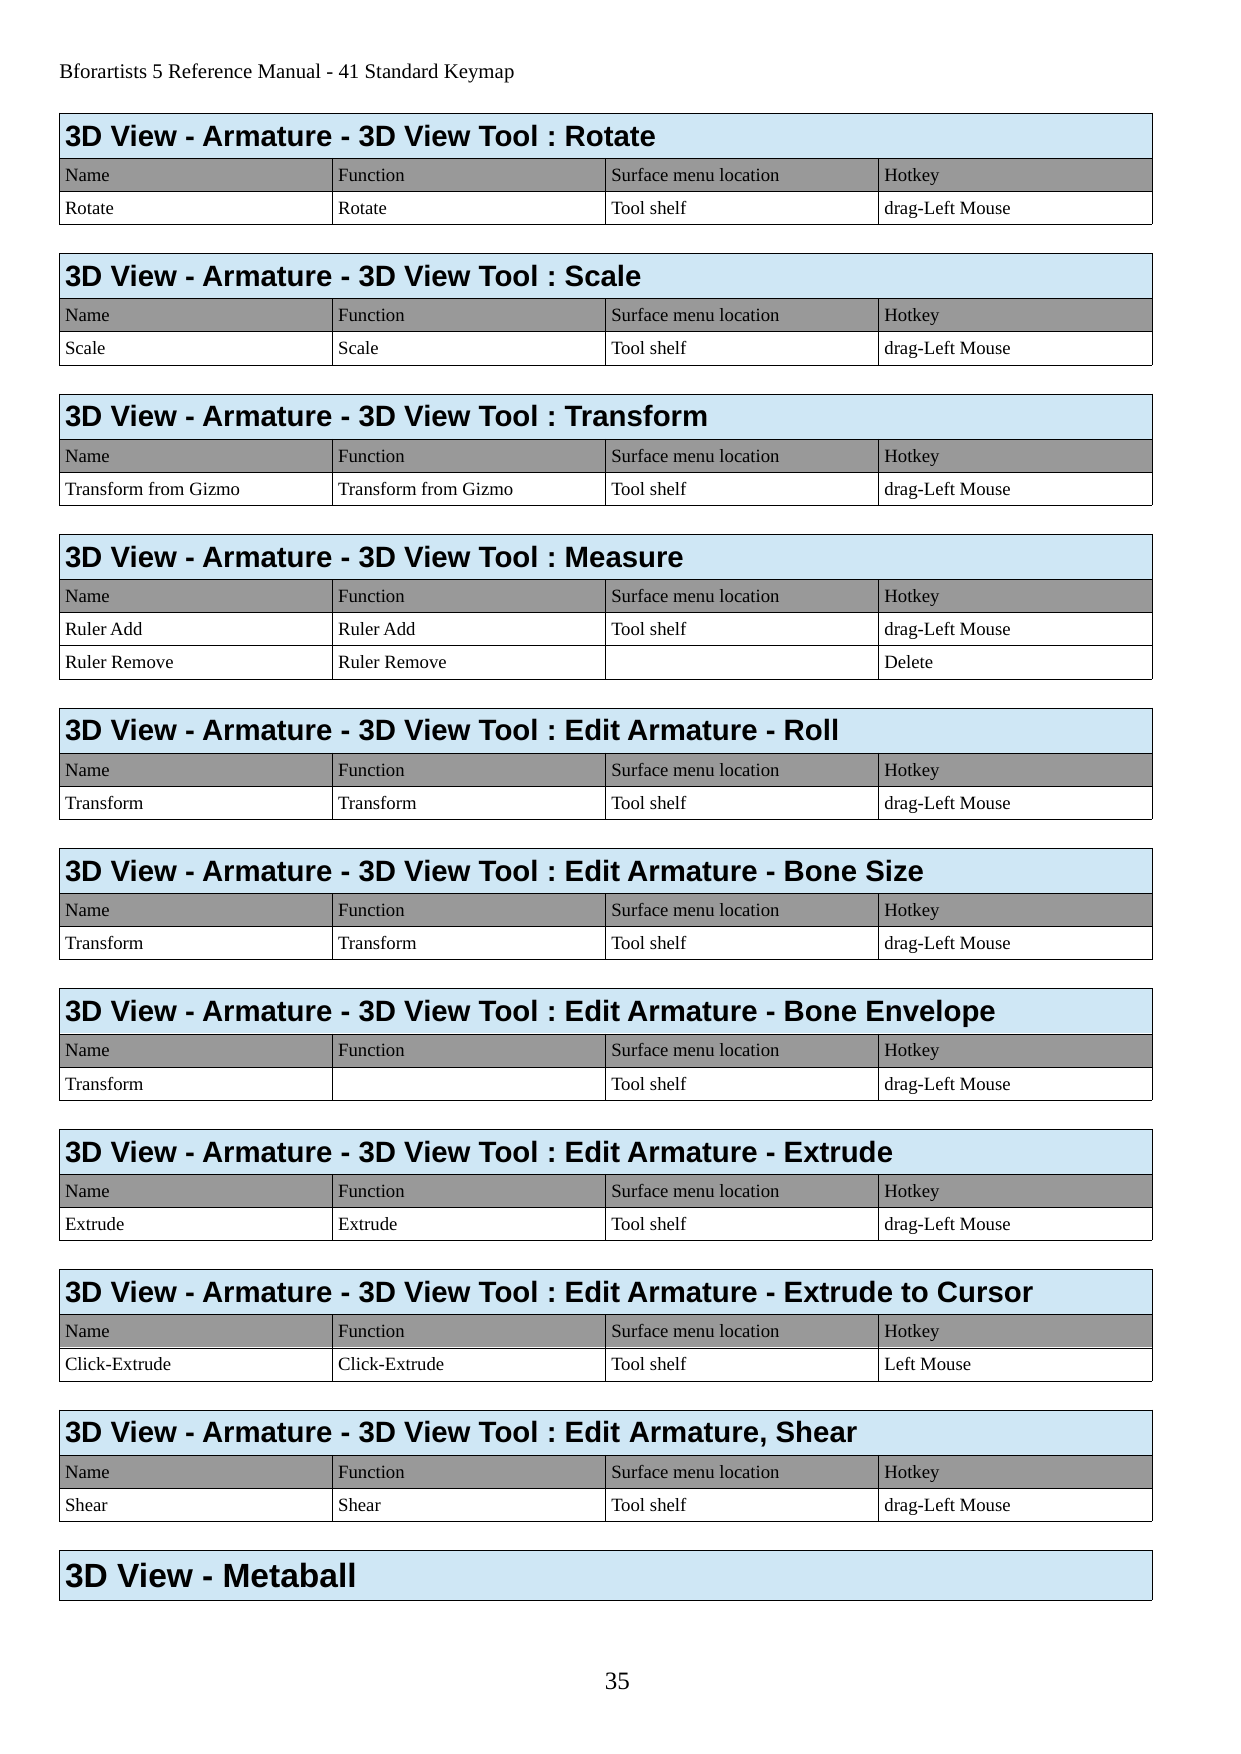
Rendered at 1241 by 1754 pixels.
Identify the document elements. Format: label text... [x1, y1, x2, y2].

table_cell Function [333, 1035, 605, 1067]
table_cell Surface menu location [606, 580, 878, 612]
table_cell Delete [879, 646, 1152, 678]
table_cell Surface menu location [606, 159, 878, 191]
table_cell Click-Extrude [333, 1349, 605, 1381]
table_cell Name [60, 1456, 332, 1488]
table_cell Name [60, 580, 332, 612]
table_cell Scale [60, 332, 332, 364]
table_header 3D View - Armature - 3D View Tool : Edit Armature - Extrude to Cursor [60, 1270, 1152, 1314]
table_cell Function [333, 299, 605, 331]
table_cell Function [333, 159, 605, 191]
table_header 3D View - Armature - 3D View Tool : Edit Armature - Roll [60, 709, 1152, 753]
table_cell Ruler Add [333, 613, 605, 645]
table_cell Hotkey [879, 580, 1152, 612]
table_header 3D View - Armature - 3D View Tool : Edit Armature - Extrude [60, 1130, 1152, 1174]
table_cell Transform from Gizmo [333, 473, 605, 505]
table_cell Hotkey [879, 299, 1152, 331]
table_cell Function [333, 894, 605, 926]
table_cell Surface menu location [606, 1315, 878, 1347]
table_cell Tool shelf [606, 332, 878, 364]
table_cell [333, 1068, 605, 1100]
table_cell Transform from Gizmo [60, 473, 332, 505]
table_cell Surface menu location [606, 894, 878, 926]
table_cell Ruler Remove [333, 646, 605, 678]
table_cell Transform [333, 927, 605, 959]
table_cell Tool shelf [606, 1349, 878, 1381]
table_header 3D View - Metaball [60, 1551, 1152, 1600]
table_cell Function [333, 1315, 605, 1347]
table_cell Transform [333, 787, 605, 819]
table_cell Click-Extrude [60, 1349, 332, 1381]
table_cell Tool shelf [606, 1208, 878, 1240]
table_cell Function [333, 1175, 605, 1207]
table_cell Tool shelf [606, 613, 878, 645]
table_cell Surface menu location [606, 1035, 878, 1067]
table_cell Hotkey [879, 754, 1152, 786]
table_cell Name [60, 754, 332, 786]
table_cell drag-Left Mouse [879, 1489, 1152, 1521]
table_cell drag-Left Mouse [879, 927, 1152, 959]
table_cell drag-Left Mouse [879, 1068, 1152, 1100]
table_cell Hotkey [879, 1035, 1152, 1067]
table_cell Name [60, 299, 332, 331]
table_cell Hotkey [879, 1315, 1152, 1347]
table_cell Surface menu location [606, 1456, 878, 1488]
table_cell drag-Left Mouse [879, 332, 1152, 364]
table_cell Surface menu location [606, 440, 878, 472]
table_cell Surface menu location [606, 299, 878, 331]
table_cell Hotkey [879, 159, 1152, 191]
table_cell Extrude [333, 1208, 605, 1240]
table_cell Function [333, 1456, 605, 1488]
table_cell Hotkey [879, 1456, 1152, 1488]
table_cell Surface menu location [606, 1175, 878, 1207]
table_cell Rotate [333, 192, 605, 224]
table_cell Name [60, 894, 332, 926]
table_cell Name [60, 159, 332, 191]
table_cell Scale [333, 332, 605, 364]
table_cell Transform [60, 927, 332, 959]
table_cell Tool shelf [606, 927, 878, 959]
table_cell Tool shelf [606, 787, 878, 819]
table_cell Name [60, 1175, 332, 1207]
table_cell Tool shelf [606, 1489, 878, 1521]
table_cell Name [60, 1315, 332, 1347]
table_cell drag-Left Mouse [879, 1208, 1152, 1240]
table_cell Ruler Remove [60, 646, 332, 678]
table_cell drag-Left Mouse [879, 787, 1152, 819]
table_cell Name [60, 440, 332, 472]
table_header 3D View - Armature - 3D View Tool : Rotate [60, 114, 1152, 158]
table_cell Function [333, 754, 605, 786]
table_header 3D View - Armature - 3D View Tool : Edit Armature - Bone Envelope [60, 989, 1152, 1033]
table_cell Name [60, 1035, 332, 1067]
table_cell Extrude [60, 1208, 332, 1240]
table_header 3D View - Armature - 3D View Tool : Measure [60, 535, 1152, 579]
table_cell drag-Left Mouse [879, 473, 1152, 505]
table_cell Surface menu location [606, 754, 878, 786]
table_cell Shear [333, 1489, 605, 1521]
table_cell Ruler Add [60, 613, 332, 645]
table_cell Function [333, 580, 605, 612]
table_header 3D View - Armature - 3D View Tool : Transform [60, 395, 1152, 439]
table_cell Rotate [60, 192, 332, 224]
table_cell Tool shelf [606, 1068, 878, 1100]
table_cell [606, 646, 878, 678]
table_cell Tool shelf [606, 192, 878, 224]
table_cell Function [333, 440, 605, 472]
table_cell drag-Left Mouse [879, 192, 1152, 224]
table_cell drag-Left Mouse [879, 613, 1152, 645]
table_header 3D View - Armature - 3D View Tool : Edit Armature - Bone Size [60, 849, 1152, 893]
table_cell Hotkey [879, 1175, 1152, 1207]
table_header 3D View - Armature - 3D View Tool : Edit Armature, Shear [60, 1411, 1152, 1455]
table_cell Tool shelf [606, 473, 878, 505]
table_cell Transform [60, 787, 332, 819]
table_header 3D View - Armature - 3D View Tool : Scale [60, 254, 1152, 298]
table_cell Shear [60, 1489, 332, 1521]
table_cell Hotkey [879, 894, 1152, 926]
table_cell Transform [60, 1068, 332, 1100]
table_cell Left Mouse [879, 1349, 1152, 1381]
table_cell Hotkey [879, 440, 1152, 472]
